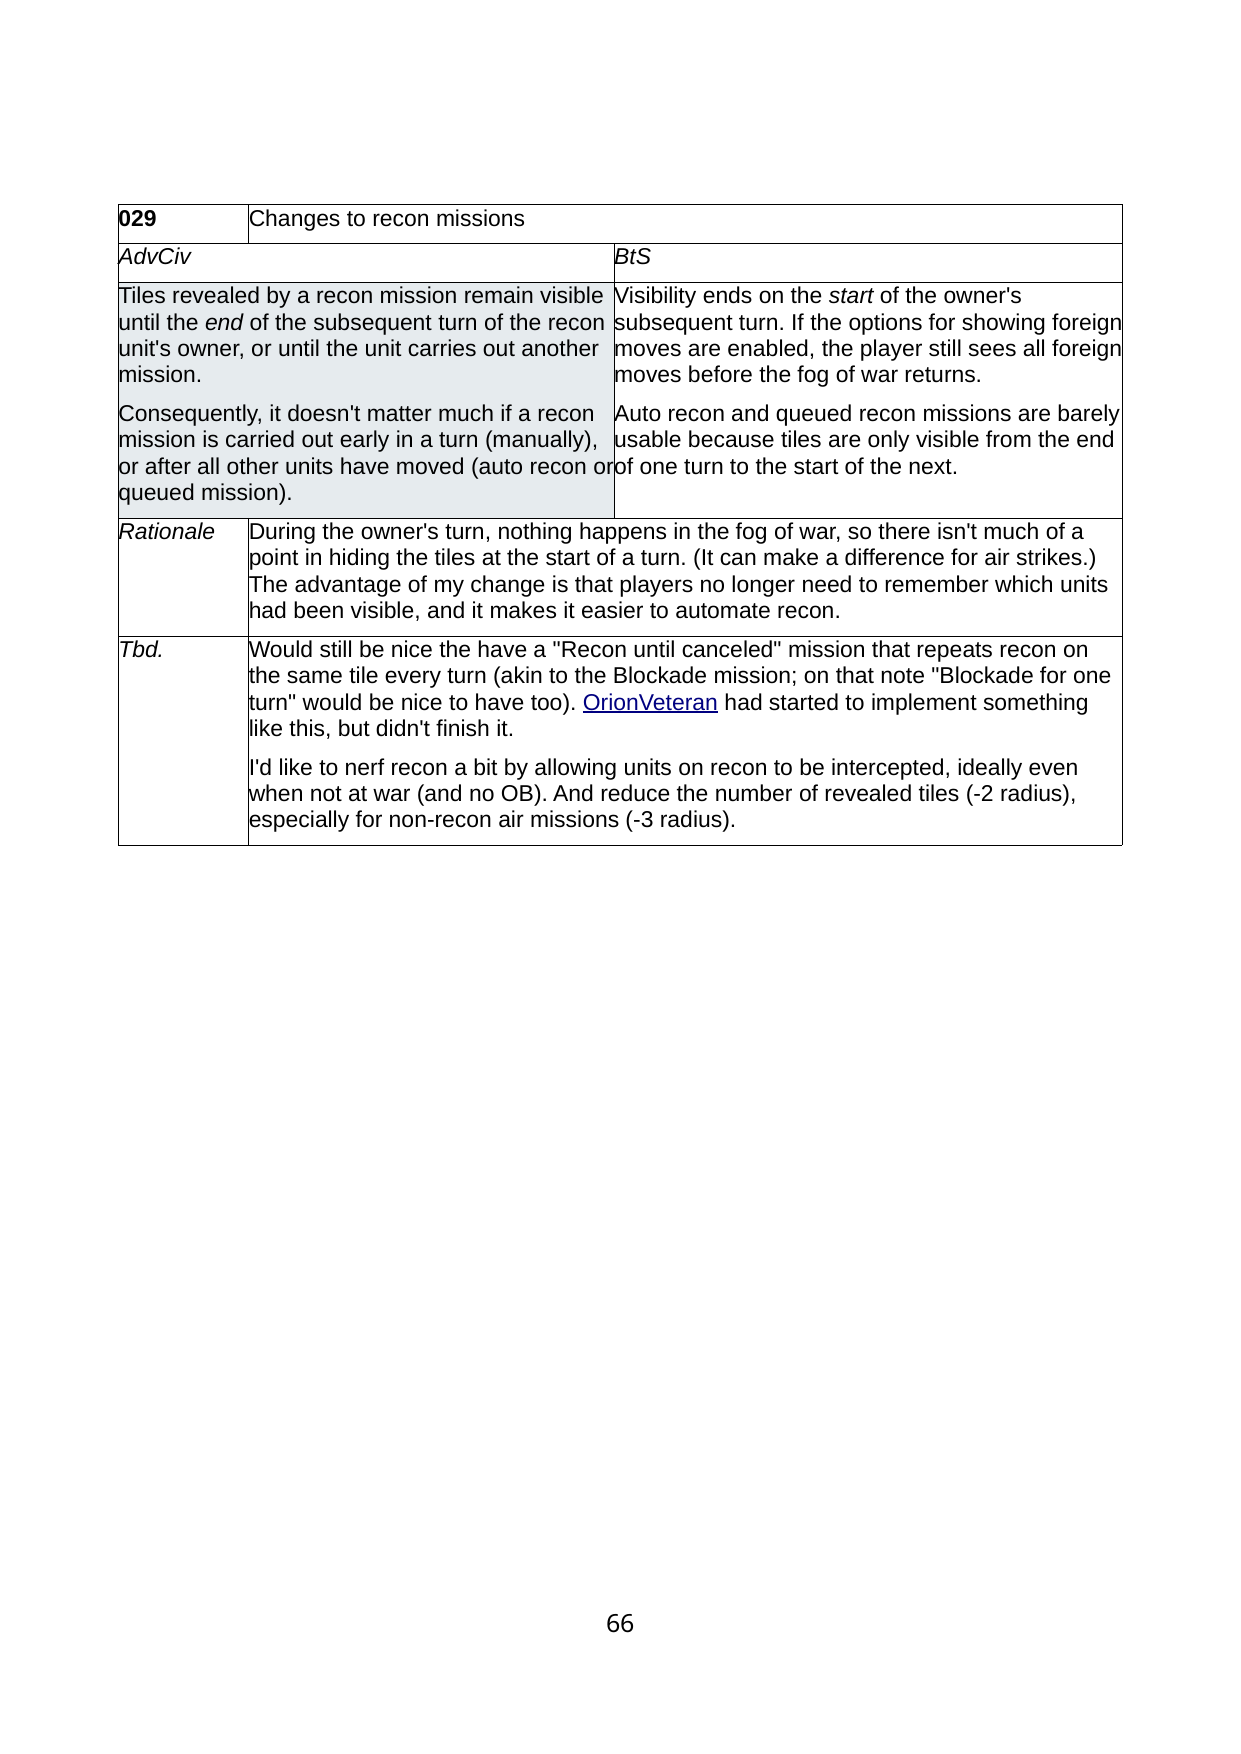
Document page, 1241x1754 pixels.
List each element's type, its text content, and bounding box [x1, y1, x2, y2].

table_cell Tbd. [119, 637, 248, 845]
table_cell During the owner's turn, nothing happens in the fog of war, so there isn't much of a point in hiding the tiles at the start of a turn. (It can make a difference for air strikes.) The advantage of my change is that players no longer need to remember which units had been visible, and it makes it easier to automate recon. [249, 519, 1122, 636]
table_header Changes to recon missions [249, 205, 1122, 243]
table_header 029 [119, 205, 248, 243]
table_cell Would still be nice the have a "Recon until canceled" mission that repeats recon on the same tile every turn (akin to the Blockade mission; on that note "Blockade for one turn" would be nice to have too). OrionVeteran had started to implement something like this, but didn't finish it. I'd like to nerf recon a bit by allowing units on recon to be intercepted, ideally even when not at war (and no OB). And reduce the number of revealed tiles (-2 radius), especially for non-recon air missions (-3 radius). [249, 637, 1122, 845]
table_cell AdvCiv [119, 244, 614, 282]
table_cell Rationale [119, 519, 248, 636]
table_cell BtS [615, 244, 1122, 282]
table_cell Tiles revealed by a recon mission remain visible until the end of the subsequent turn of the recon unit's owner, or until the unit carries out another mission. Consequently, it doesn't matter much if a recon mission is carried out early in a turn (manually), or after all other units have moved (auto recon or queued mission). [119, 283, 614, 518]
table_cell Visibility ends on the start of the owner's subsequent turn. If the options for showing foreign moves are enabled, the player still sees all foreign moves before the fog of war returns. Auto recon and queued recon missions are barely usable because tiles are only visible from the end of one turn to the start of the next. [615, 283, 1122, 518]
